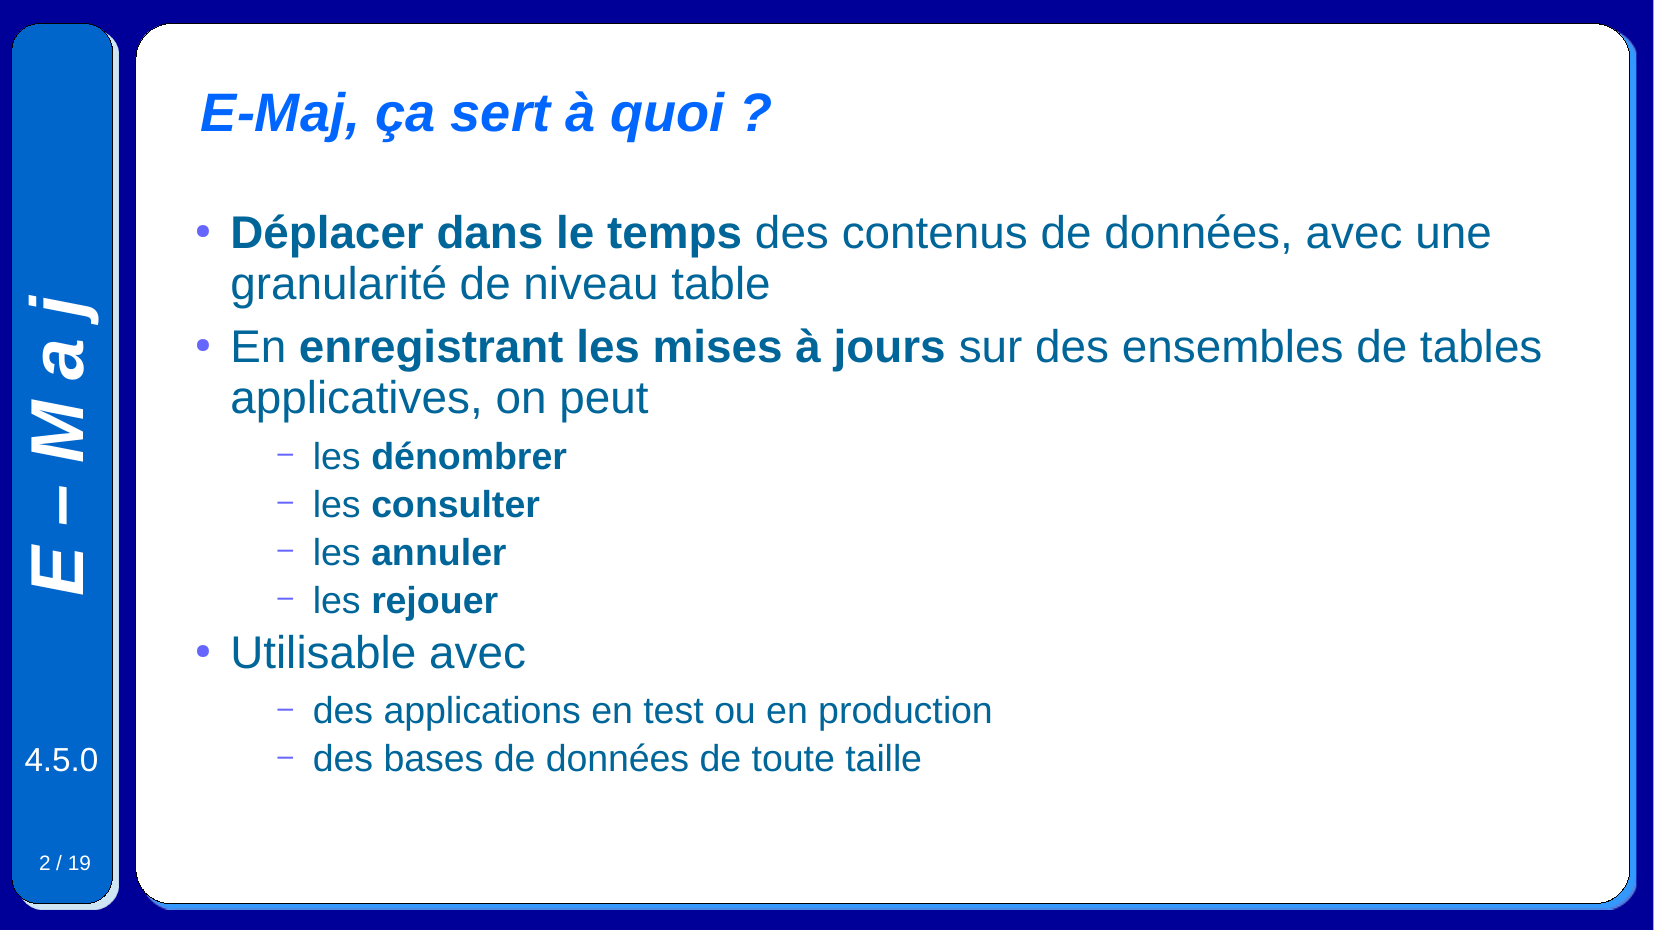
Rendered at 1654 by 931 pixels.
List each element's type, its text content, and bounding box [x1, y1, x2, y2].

title E-Maj, ça sert à quoi ? [200, 34, 1575, 191]
list Déplacer dans le temps des contenus de données, avec une granularité de niveau table En enregistrant les mises à jours sur des ensembles de tables applicatives, on peut les dénombrer les consulter les annuler les rejouer Utilisable avec des applications en test ou en production des bases de données de toute taille [177, 206, 1587, 886]
